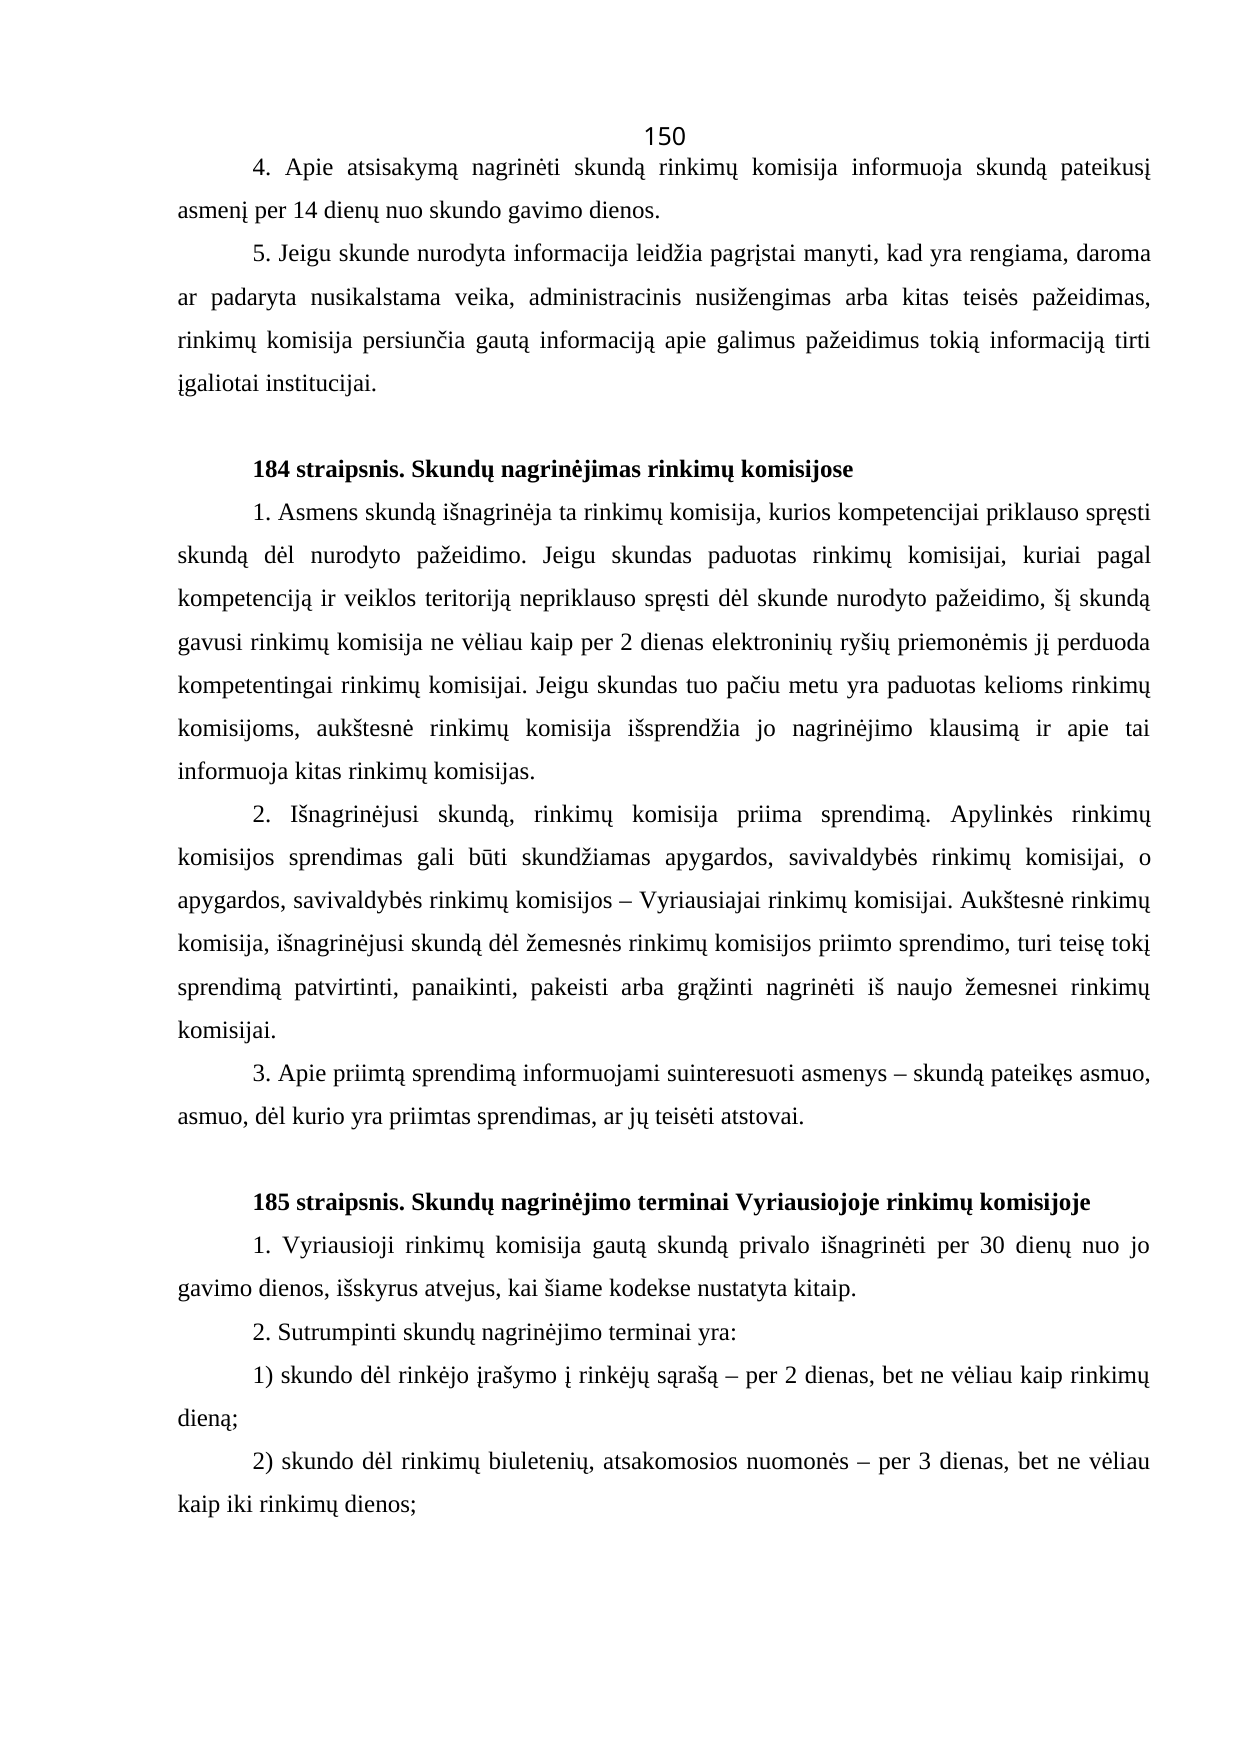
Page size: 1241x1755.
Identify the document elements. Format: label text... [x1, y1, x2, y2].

text 5. Jeigu skunde nurodyta informacija leidžia pagrįstai manyti, kad yra rengiama, daroma ar padaryta nusikalstama veika, administracinis nusižengimas arba kitas teisės pažeidimas, rinkimų komisija persiunčia gautą informaciją apie galimus pažeidimus tokią informaciją tirti įgaliotai institucijai. [177, 238, 1152, 397]
text 2) skundo dėl rinkimų biuletenių, atsakomosios nuomonės – per 3 dienas, bet ne vėliau kaip iki rinkimų dienos; [177, 1446, 1152, 1518]
text 1) skundo dėl rinkėjo įrašymo į rinkėjų sąrašą – per 2 dienas, bet ne vėliau kaip rinkimų dieną; [177, 1360, 1152, 1432]
text 4. Apie atsisakymą nagrinėti skundą rinkimų komisija informuoja skundą pateikusį asmenį per 14 dienų nuo skundo gavimo dienos. [177, 152, 1152, 224]
text 2. Išnagrinėjusi skundą, rinkimų komisija priima sprendimą. Apylinkės rinkimų komisijos sprendimas gali būti skundžiamas apygardos, savivaldybės rinkimų komisijai, o apygardos, savivaldybės rinkimų komisijos – Vyriausiajai rinkimų komisijai. Aukštesnė rinkimų komisija, išnagrinėjusi skundą dėl žemesnės rinkimų komisijos priimto sprendimo, turi teisę tokį sprendimą patvirtinti, panaikinti, pakeisti arba grąžinti nagrinėti iš naujo žemesnei rinkimų komisijai. [177, 799, 1152, 1043]
text 1. Asmens skundą išnagrinėja ta rinkimų komisija, kurios kompetencijai priklauso spręsti skundą dėl nurodyto pažeidimo. Jeigu skundas paduotas rinkimų komisijai, kuriai pagal kompetenciją ir veiklos teritoriją nepriklauso spręsti dėl skunde nurodyto pažeidimo, šį skundą gavusi rinkimų komisija ne vėliau kaip per 2 dienas elektroninių ryšių priemonėmis jį perduoda kompetentingai rinkimų komisijai. Jeigu skundas tuo pačiu metu yra paduotas kelioms rinkimų komisijoms, aukštesnė rinkimų komisija išsprendžia jo nagrinėjimo klausimą ir apie tai informuoja kitas rinkimų komisijas. [177, 497, 1152, 785]
text 185 straipsnis. Skundų nagrinėjimo terminai Vyriausiojoje rinkimų komisijoje [177, 1187, 1152, 1216]
text 1. Vyriausioji rinkimų komisija gautą skundą privalo išnagrinėti per 30 dienų nuo jo gavimo dienos, išskyrus atvejus, kai šiame kodekse nustatyta kitaip. [177, 1230, 1152, 1302]
text 184 straipsnis. Skundų nagrinėjimas rinkimų komisijose [177, 454, 1152, 483]
text 2. Sutrumpinti skundų nagrinėjimo terminai yra: [177, 1317, 1152, 1345]
text 3. Apie priimtą sprendimą informuojami suinteresuoti asmenys – skundą pateikęs asmuo, asmuo, dėl kurio yra priimtas sprendimas, ar jų teisėti atstovai. [177, 1058, 1152, 1130]
